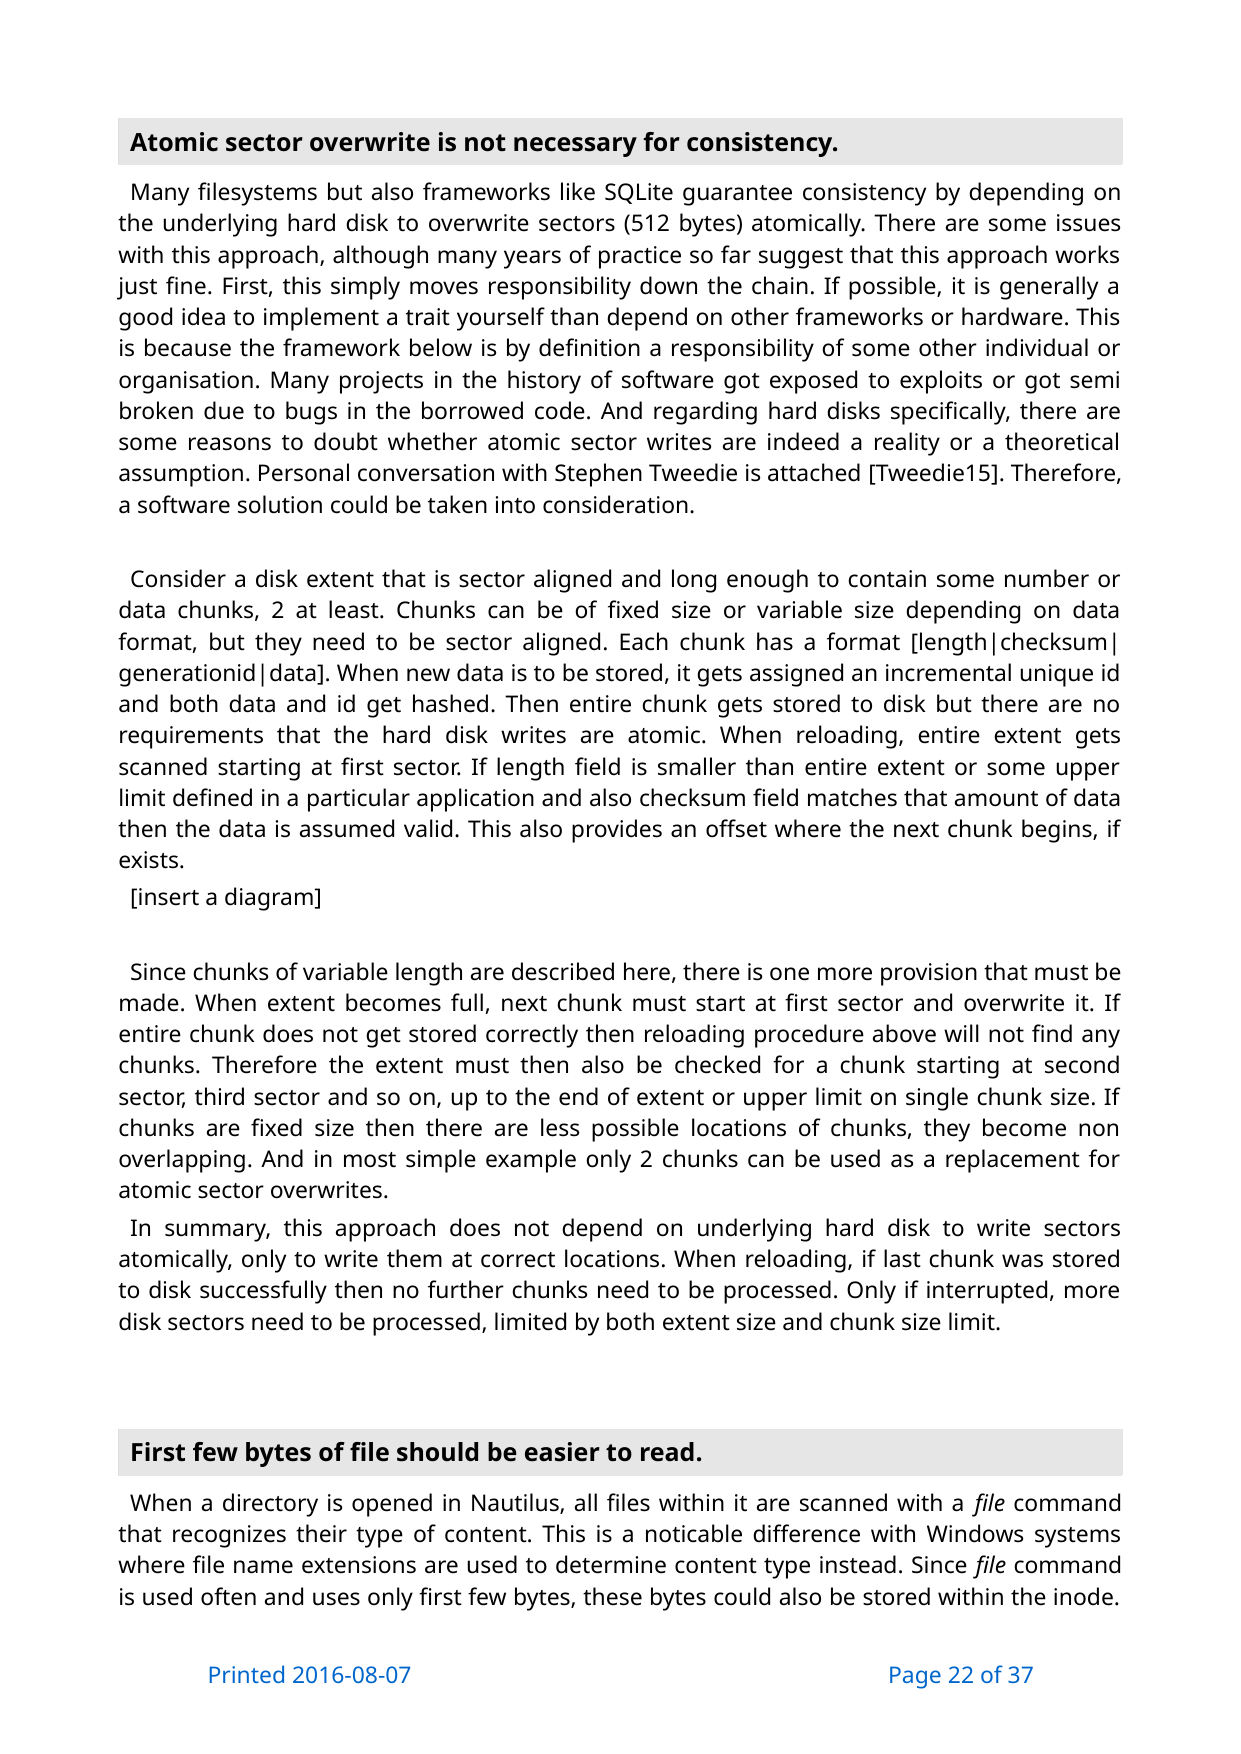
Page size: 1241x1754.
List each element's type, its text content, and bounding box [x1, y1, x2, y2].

text In summary, this approach does not depend on underlying hard disk to write sectors atomically, only to write them at correct locations. When reloading, if last chunk was stored to disk successfully then no further chunks need to be processed. Only if interrupted, more disk sectors need to be processed, limited by both extent size and chunk size limit. [118, 1212, 1122, 1337]
subtitle First few bytes of file should be easier to read. [119, 1430, 1122, 1475]
text Many filesystems but also frameworks like SQLite guarantee consistency by depending on the underlying hard disk to overwrite sectors (512 bytes) atomically. There are some issues with this approach, although many years of practice so far suggest that this approach works just fine. First, this simply moves responsibility down the chain. If possible, it is generally a good idea to implement a trait yourself than depend on other frameworks or hardware. This is because the framework below is by definition a responsibility of some other individual or organisation. Many projects in the history of software got exposed to exploits or got semi broken due to bugs in the borrowed code. And regarding hard disks specifically, there are some reasons to doubt whether atomic sector writes are indeed a reality or a theoretical assumption. Personal conversation with Stephen Tweedie is attached [Tweedie15]. Therefore, a software solution could be taken into consideration. [118, 176, 1122, 520]
text Since chunks of variable length are described here, there is one more provision that must be made. When extent becomes full, next chunk must start at first sector and overwrite it. If entire chunk does not get stored correctly then reloading procedure above will not find any chunks. Therefore the extent must then also be checked for a chunk starting at second sector, third sector and so on, up to the end of extent or upper limit on single chunk size. If chunks are fixed size then there are less possible locations of chunks, they become non overlapping. And in most simple example only 2 chunks can be used as a replacement for atomic sector overwrites. [118, 956, 1122, 1206]
text [insert a diagram] [118, 881, 1122, 913]
subtitle Atomic sector overwrite is not necessary for consistency. [119, 119, 1122, 164]
text Consider a disk extent that is sector aligned and long enough to contain some number or data chunks, 2 at least. Chunks can be of fixed size or variable size depending on data format, but they need to be sector aligned. Each chunk has a format [length|checksum|generationid|data]. When new data is to be stored, it gets assigned an incremental unique id and both data and id get hashed. Then entire chunk gets stored to disk but there are no requirements that the hard disk writes are atomic. When reloading, entire extent gets scanned starting at first sector. If length field is smaller than entire extent or some upper limit defined in a particular application and also checksum field matches that amount of data then the data is assumed valid. This also provides an offset where the next chunk begins, if exists. [118, 563, 1122, 875]
text When a directory is opened in Nautilus, all files within it are scanned with a file command that recognizes their type of content. This is a noticable difference with Windows systems where file name extensions are used to determine content type instead. Since file command is used often and uses only first few bytes, these bytes could also be stored within the inode. [118, 1487, 1122, 1612]
